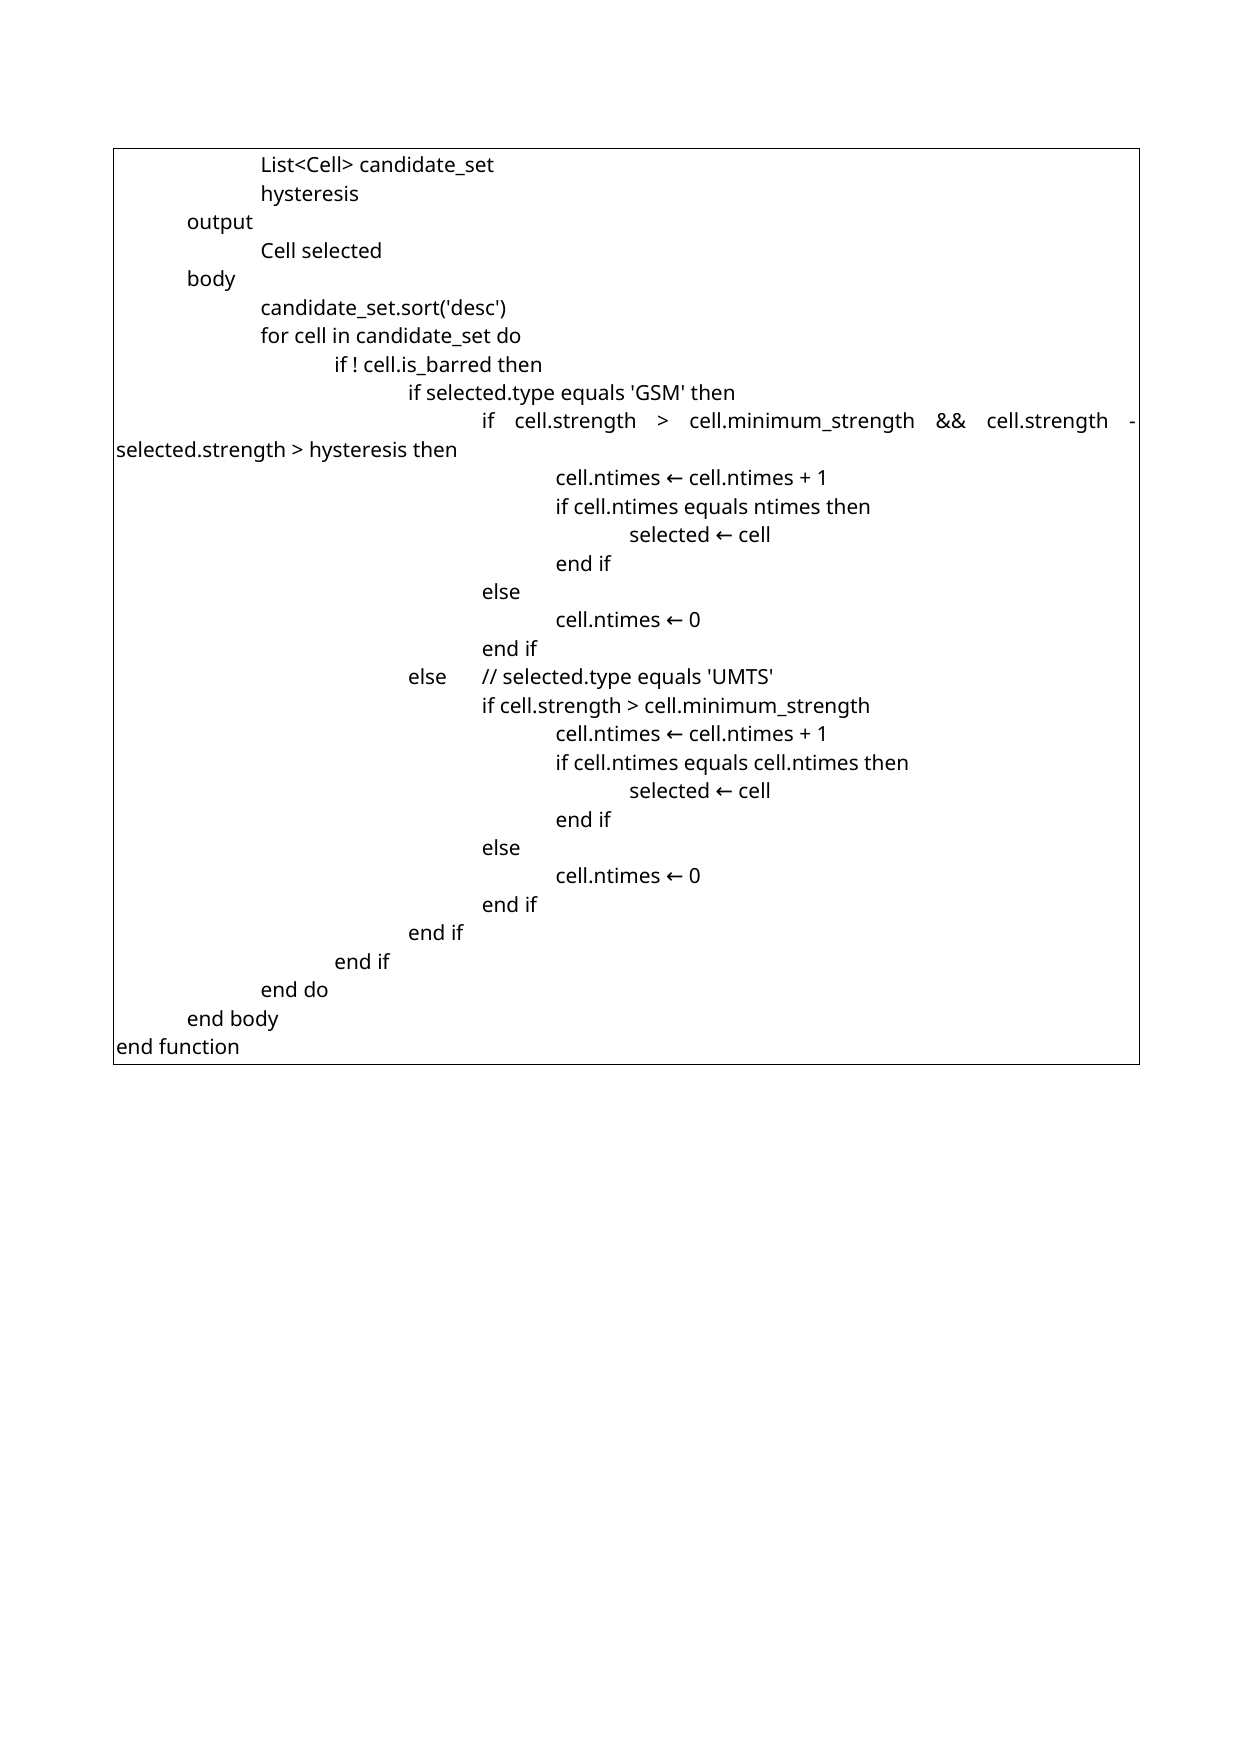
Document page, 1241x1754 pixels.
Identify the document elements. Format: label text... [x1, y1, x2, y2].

text end if [114, 887, 1139, 915]
text body [114, 261, 1139, 290]
text if cell.strength > cell.minimum_strength && cell.strength - selected.strength > hysteresis then [114, 403, 1139, 460]
text end if [114, 546, 1139, 574]
text cell.ntimes ← cell.ntimes + 1 [114, 716, 1139, 745]
text if selected.type equals 'GSM' then [114, 375, 1139, 403]
text output [114, 204, 1139, 233]
text end function [114, 1029, 1139, 1064]
text else // selected.type equals 'UMTS' [114, 659, 1139, 688]
text else [114, 574, 1139, 603]
text selected ← cell [114, 773, 1139, 802]
text end if [114, 631, 1139, 659]
text end if [114, 944, 1139, 972]
text end if [114, 915, 1139, 944]
text if cell.strength > cell.minimum_strength [114, 688, 1139, 716]
text List<Cell> candidate_set [114, 149, 1139, 176]
text else [114, 830, 1139, 858]
text selected ← cell [114, 517, 1139, 546]
text end if [114, 802, 1139, 830]
text for cell in candidate_set do [114, 318, 1139, 347]
text end do [114, 972, 1139, 1001]
text if cell.ntimes equals ntimes then [114, 489, 1139, 517]
text end body [114, 1001, 1139, 1029]
text if ! cell.is_barred then [114, 347, 1139, 375]
text Cell selected [114, 233, 1139, 261]
text hysteresis [114, 176, 1139, 204]
text if cell.ntimes equals cell.ntimes then [114, 745, 1139, 773]
text cell.ntimes ← cell.ntimes + 1 [114, 460, 1139, 489]
text candidate_set.sort('desc') [114, 290, 1139, 318]
text cell.ntimes ← 0 [114, 858, 1139, 887]
text cell.ntimes ← 0 [114, 603, 1139, 631]
